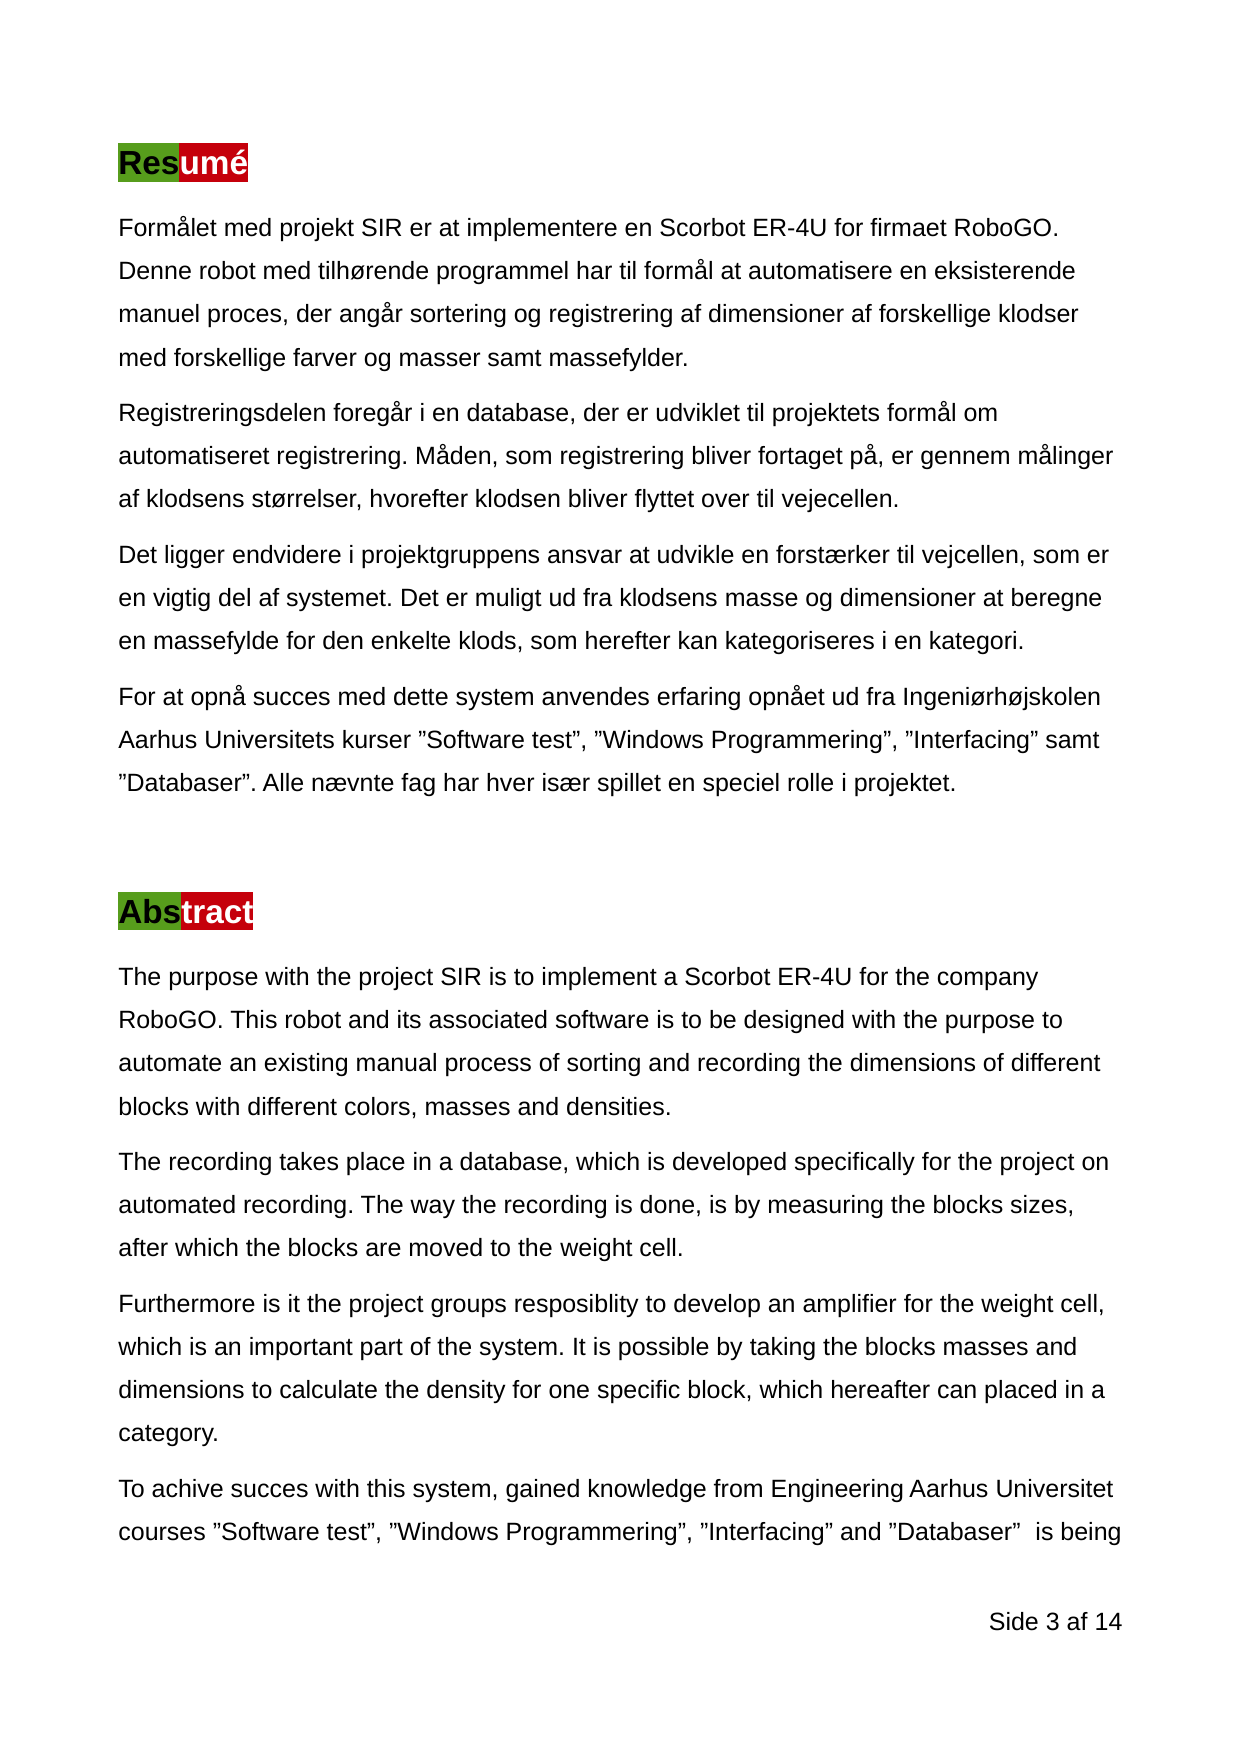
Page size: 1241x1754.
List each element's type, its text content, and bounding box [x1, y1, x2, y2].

text The purpose with the project SIR is to implement a Scorbot ER-4U for the company RoboGO. This robot and its associated software is to be designed with the purpose to automate an existing manual process of sorting and recording the dimensions of different blocks with different colors, masses and densities. [118, 962, 1122, 1120]
subtitle Resumé [118, 143, 1122, 182]
text Registreringsdelen foregår i en database, der er udviklet til projektets formål om automatiseret registrering. Måden, som registrering bliver fortaget på, er gennem målinger af klodsens størrelser, hvorefter klodsen bliver flyttet over til vejecellen. [118, 398, 1122, 513]
text Det ligger endvidere i projektgruppens ansvar at udvikle en forstærker til vejcellen, som er en vigtig del af systemet. Det er muligt ud fra klodsens masse og dimensioner at beregne en massefylde for den enkelte klods, som herefter kan kategoriseres i en kategori. [118, 540, 1122, 655]
text Formålet med projekt SIR er at implementere en Scorbot ER-4U for firmaet RoboGO. Denne robot med tilhørende programmel har til formål at automatisere en eksisterende manuel proces, der angår sortering og registrering af dimensioner af forskellige klodser med forskellige farver og masser samt massefylder. [118, 213, 1122, 371]
text For at opnå succes med dette system anvendes erfaring opnået ud fra Ingeniørhøjskolen Aarhus Universitets kurser ”Software test”, ”Windows Programmering”, ”Interfacing” samt ”Databaser”. Alle nævnte fag har hver især spillet en speciel rolle i projektet. [118, 682, 1122, 840]
text Furthermore is it the project groups resposiblity to develop an amplifier for the weight cell, which is an important part of the system. It is possible by taking the blocks masses and dimensions to calculate the density for one specific block, which hereafter can placed in a category. [118, 1289, 1122, 1447]
text The recording takes place in a database, which is developed specifically for the project on automated recording. The way the recording is done, is by measuring the blocks sizes, after which the blocks are moved to the weight cell. [118, 1147, 1122, 1262]
text To achive succes with this system, gained knowledge from Engineering Aarhus Universitet courses ”Software test”, ”Windows Programmering”, ”Interfacing” and ”Databaser” is being [118, 1474, 1122, 1546]
subtitle Abstract [118, 892, 1122, 930]
